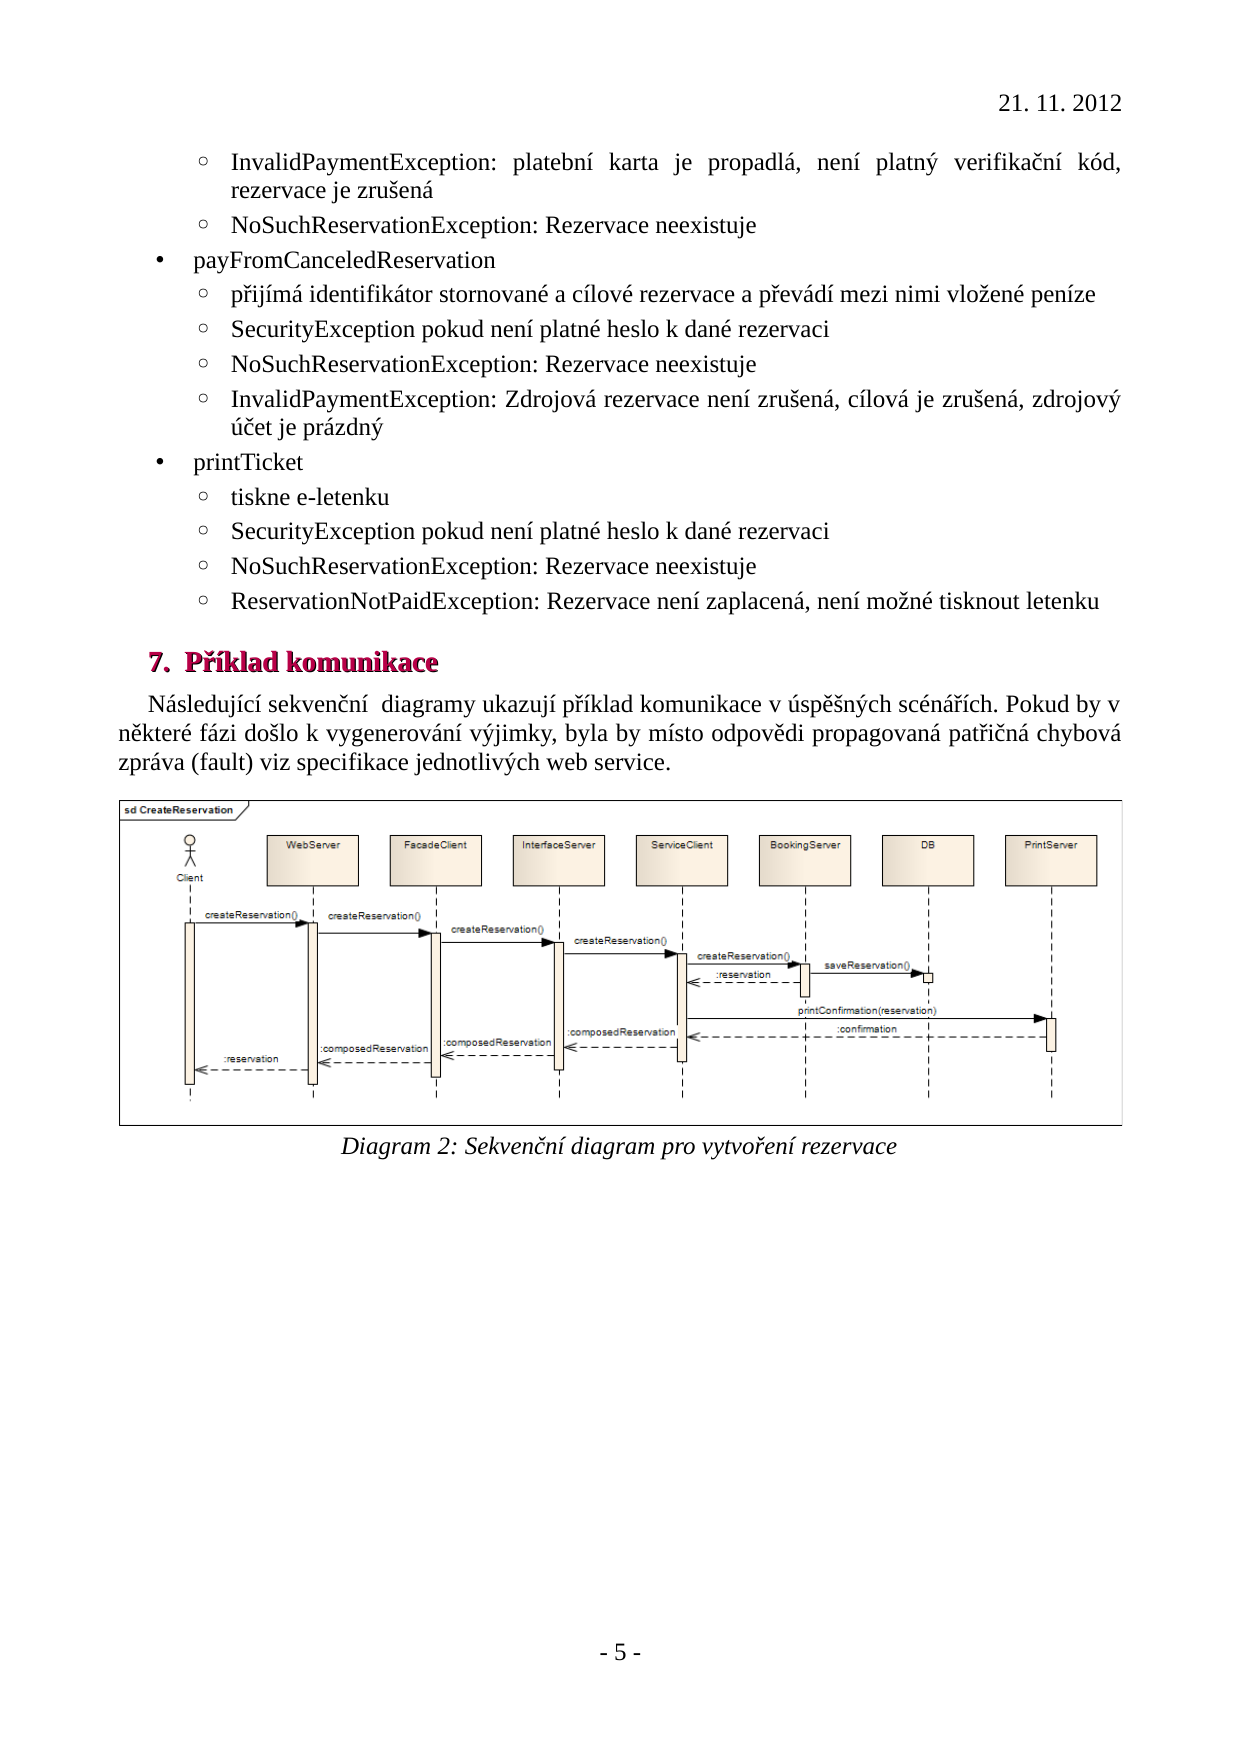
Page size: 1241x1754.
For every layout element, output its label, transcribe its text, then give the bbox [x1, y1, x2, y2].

list SecurityException pokud není platné heslo k dané rezervaci [193, 516, 1122, 545]
list přijímá identifikátor stornované a cílové rezervace a převádí mezi nimi vložené peníze [193, 279, 1122, 308]
subtitle Příklad komunikace [148, 644, 1122, 678]
list ReservationNotPaidException: Rezervace není zaplacená, není možné tisknout letenku [193, 586, 1122, 614]
list NoSuchReservationException: Rezervace neexistuje [193, 551, 1122, 580]
list InvalidPaymentException: platební karta je propadlá, není platný verifikační kód, rezervace je zrušená [193, 147, 1122, 204]
list tiskne e-letenku [193, 482, 1122, 511]
list SecurityException pokud není platné heslo k dané rezervaci [193, 314, 1122, 343]
picture [118, 799, 1123, 1126]
text Následující sekvenční diagramy ukazují příklad komunikace v úspěšných scénářích. Pokud by v některé fázi došlo k vygenerování výjimky, byla by místo odpovědi propagovaná patřičná chybová zpráva (fault) viz specifikace jednotlivých web service. [118, 689, 1122, 776]
list printTicket [156, 447, 1122, 476]
list InvalidPaymentException: Zdrojová rezervace není zrušená, cílová je zrušená, zdrojový účet je prázdný [193, 384, 1122, 441]
list payFromCanceledReservation [156, 245, 1122, 274]
list NoSuchReservationException: Rezervace neexistuje [193, 210, 1122, 239]
text Diagram 2: Sekvenční diagram pro vytvoření rezervace [118, 1126, 1122, 1160]
list NoSuchReservationException: Rezervace neexistuje [193, 349, 1122, 378]
